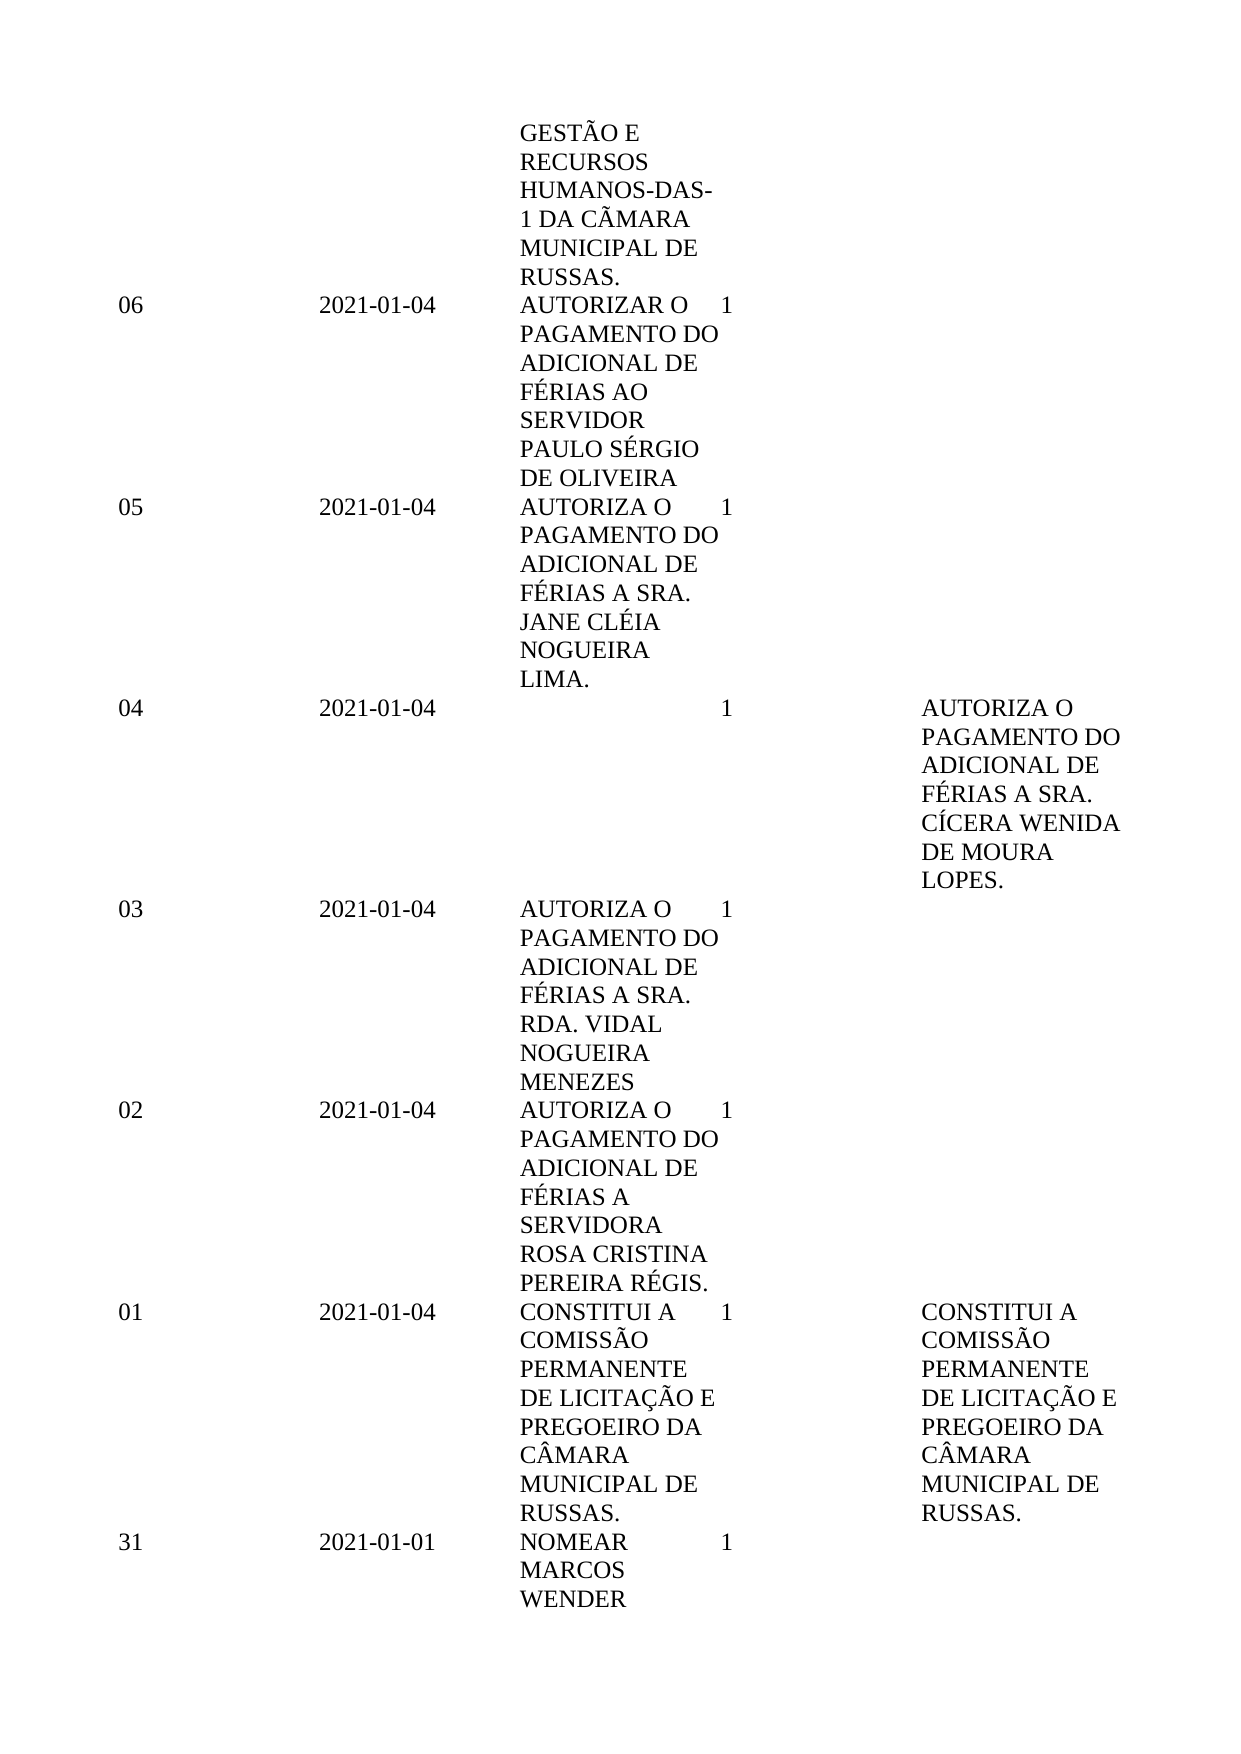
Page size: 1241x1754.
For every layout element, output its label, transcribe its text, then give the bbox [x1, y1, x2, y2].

table_cell 2021-01-04 [319, 291, 519, 492]
table_cell 06 [118, 291, 319, 492]
table_cell NOMEAR MARCOS WENDER [520, 1527, 720, 1613]
table_cell 03 [118, 894, 319, 1096]
table_cell 1 [720, 1096, 921, 1297]
table_cell 1 [720, 894, 921, 1096]
table_cell CONSTITUI A COMISSÃO PERMANENTE DE LICITAÇÃO E PREGOEIRO DA CÂMARA MUNICIPAL DE RUSSAS. [921, 1297, 1122, 1527]
table_cell 04 [118, 693, 319, 894]
table_cell AUTORIZA O PAGAMENTO DO ADICIONAL DE FÉRIAS A SERVIDORA ROSA CRISTINA PEREIRA RÉGIS. [520, 1096, 720, 1297]
table_cell 2021-01-04 [319, 492, 519, 693]
table_cell [921, 118, 1122, 291]
table_cell 2021-01-04 [319, 894, 519, 1096]
table_cell 1 [720, 1527, 921, 1613]
table_cell [921, 894, 1122, 1096]
table_cell 31 [118, 1527, 319, 1613]
table_cell [921, 1096, 1122, 1297]
table_cell [319, 118, 519, 291]
table_cell [921, 492, 1122, 693]
table_cell CONSTITUI A COMISSÃO PERMANENTE DE LICITAÇÃO E PREGOEIRO DA CÂMARA MUNICIPAL DE RUSSAS. [520, 1297, 720, 1527]
table_cell GESTÃO E RECURSOS HUMANOS-DAS-1 DA CÃMARA MUNICIPAL DE RUSSAS. [520, 118, 720, 291]
table_cell [720, 118, 921, 291]
table_cell AUTORIZAR O PAGAMENTO DO ADICIONAL DE FÉRIAS AO SERVIDOR PAULO SÉRGIO DE OLIVEIRA [520, 291, 720, 492]
table_cell AUTORIZA O PAGAMENTO DO ADICIONAL DE FÉRIAS A SRA. JANE CLÉIA NOGUEIRA LIMA. [520, 492, 720, 693]
table_cell 01 [118, 1297, 319, 1527]
table_cell 2021-01-04 [319, 1297, 519, 1527]
table_cell 2021-01-01 [319, 1527, 519, 1613]
table_cell 05 [118, 492, 319, 693]
table_cell AUTORIZA O PAGAMENTO DO ADICIONAL DE FÉRIAS A SRA. CÍCERA WENIDA DE MOURA LOPES. [921, 693, 1122, 894]
table_cell [520, 693, 720, 894]
table_cell 1 [720, 492, 921, 693]
table_cell [921, 1527, 1122, 1613]
table_cell 1 [720, 1297, 921, 1527]
table_cell [921, 291, 1122, 492]
table_cell 1 [720, 291, 921, 492]
table_cell AUTORIZA O PAGAMENTO DO ADICIONAL DE FÉRIAS A SRA. RDA. VIDAL NOGUEIRA MENEZES [520, 894, 720, 1096]
table_cell 02 [118, 1096, 319, 1297]
table_cell 1 [720, 693, 921, 894]
table_cell 2021-01-04 [319, 693, 519, 894]
table_cell 2021-01-04 [319, 1096, 519, 1297]
table_cell [118, 118, 319, 291]
